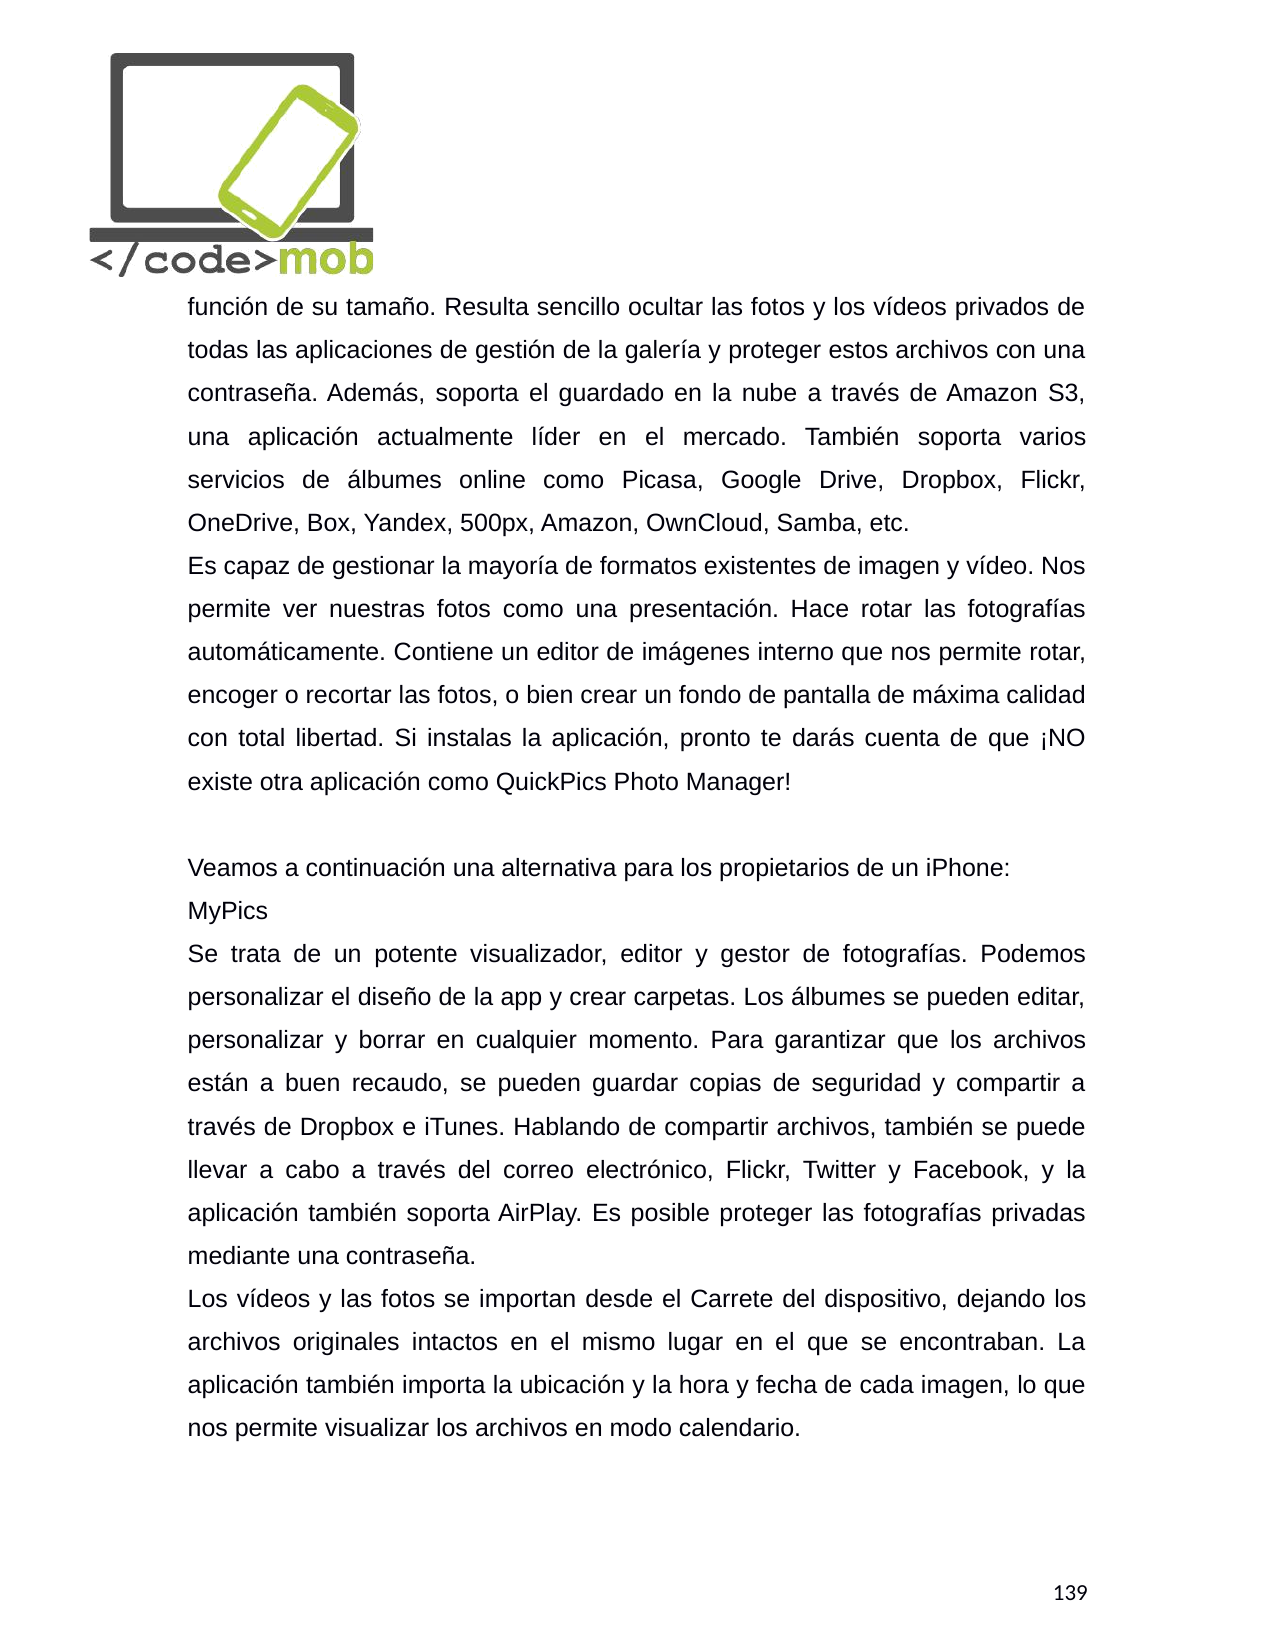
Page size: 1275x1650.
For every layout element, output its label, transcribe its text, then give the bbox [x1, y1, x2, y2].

text función de su tamaño. Resulta sencillo ocultar las fotos y los vídeos privados de todas las aplicaciones de gestión de la galería y proteger estos archivos con una contraseña. Además, soporta el guardado en la nube a través de Amazon S3, una aplicación actualmente líder en el mercado. También soporta varios servicios de álbumes online como Picasa, Google Drive, Dropbox, Flickr, OneDrive, Box, Yandex, 500px, Amazon, OwnCloud, Samba, etc. [187, 292, 1087, 536]
text Veamos a continuación una alternativa para los propietarios de un iPhone: [187, 853, 1087, 881]
text Se trata de un potente visualizador, editor y gestor de fotografías. Podemos personalizar el diseño de la app y crear carpetas. Los álbumes se pueden editar, personalizar y borrar en cualquier momento. Para garantizar que los archivos están a buen recaudo, se pueden guardar copias de seguridad y compartir a través de Dropbox e iTunes. Hablando de compartir archivos, también se puede llevar a cabo a través del correo electrónico, Flickr, Twitter y Facebook, y la aplicación también soporta AirPlay. Es posible proteger las fotografías privadas mediante una contraseña. [187, 939, 1087, 1269]
text Es capaz de gestionar la mayoría de formatos existentes de imagen y vídeo. Nos permite ver nuestras fotos como una presentación. Hace rotar las fotografías automáticamente. Contiene un editor de imágenes interno que nos permite rotar, encoger o recortar las fotos, o bien crear un fondo de pantalla de máxima calidad con total libertad. Si instalas la aplicación, pronto te darás cuenta de que ¡NO existe otra aplicación como QuickPics Photo Manager! [187, 551, 1087, 795]
text MyPics [187, 896, 1087, 924]
picture [89, 53, 374, 277]
text Los vídeos y las fotos se importan desde el Carrete del dispositivo, dejando los archivos originales intactos en el mismo lugar en el que se encontraban. La aplicación también importa la ubicación y la hora y fecha de cada imagen, lo que nos permite visualizar los archivos en modo calendario. [187, 1284, 1087, 1442]
